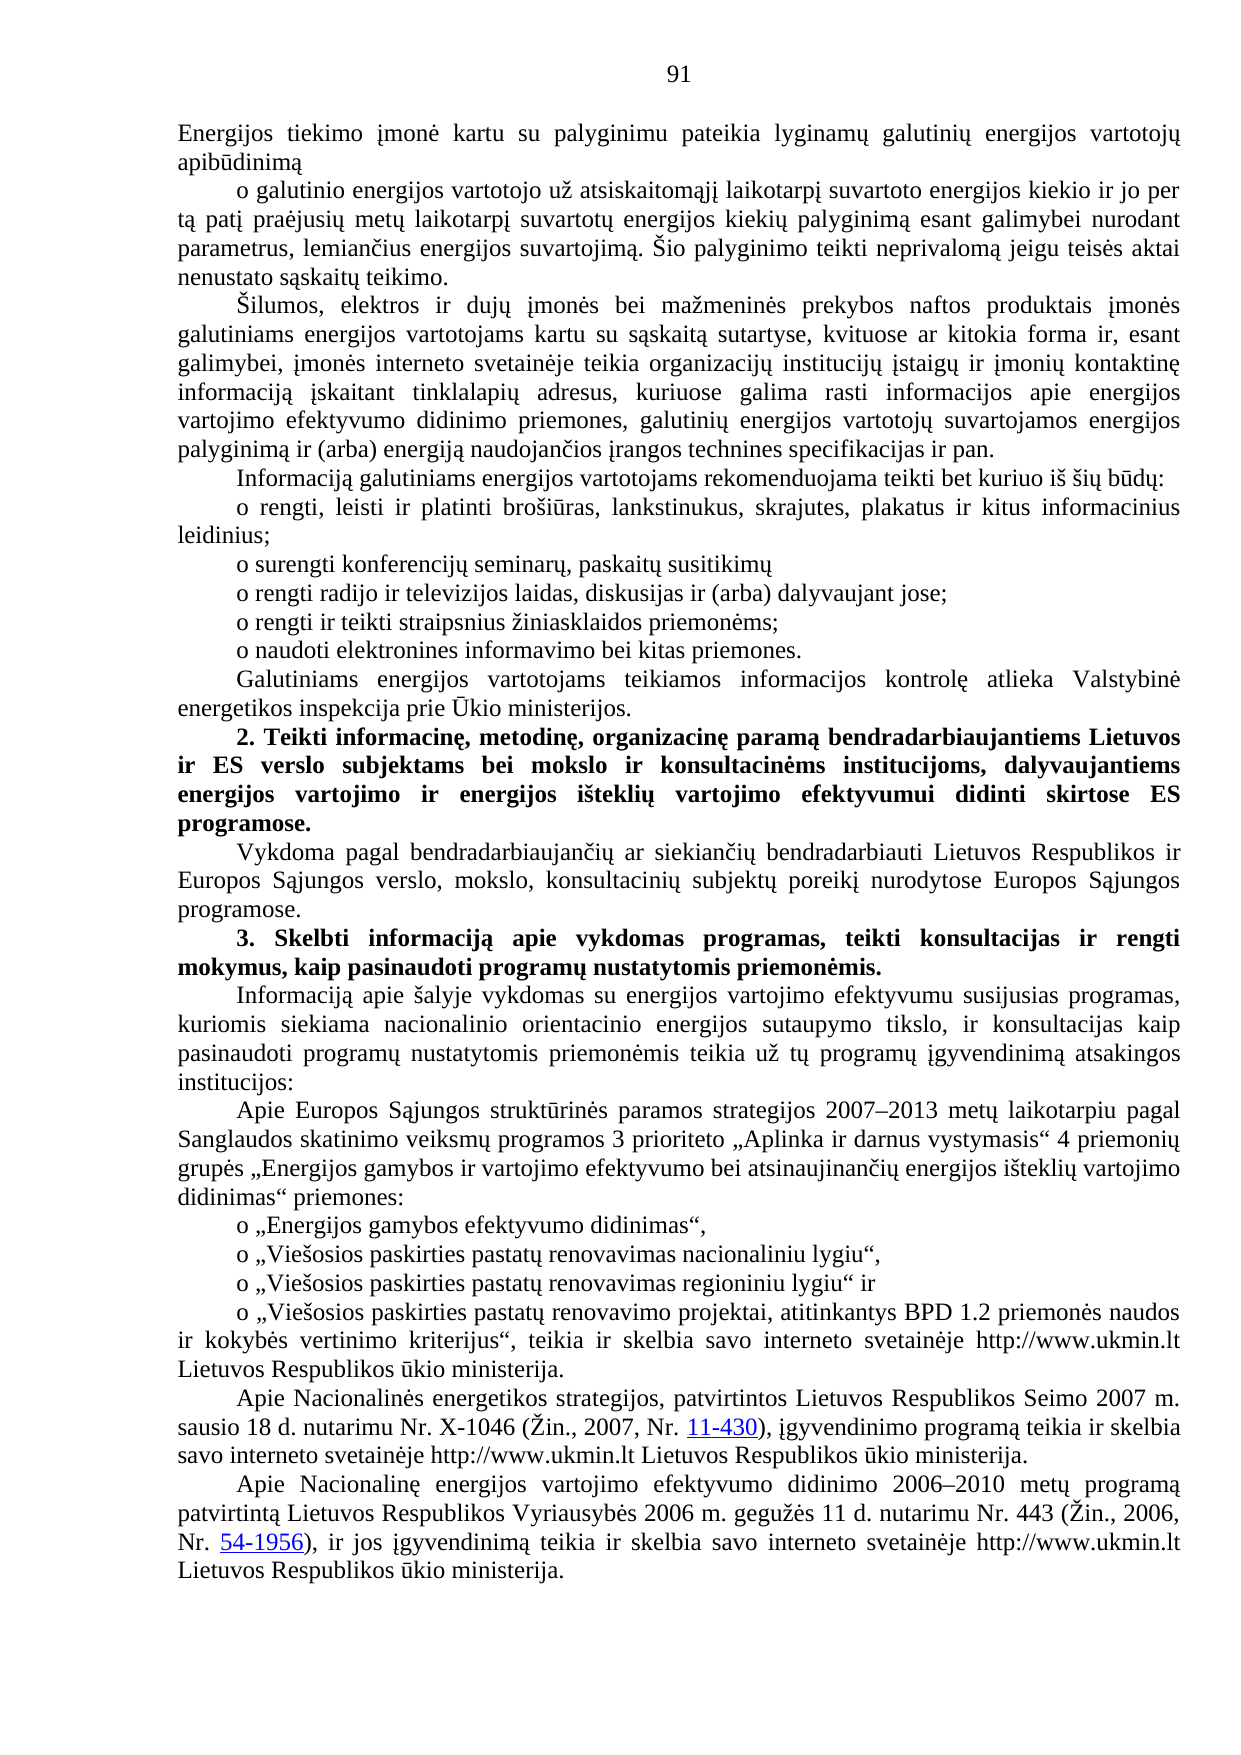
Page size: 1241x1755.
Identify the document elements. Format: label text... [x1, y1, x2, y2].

text o naudoti elektronines informavimo bei kitas priemones. [177, 636, 1181, 664]
text o rengti, leisti ir platinti brošiūras, lankstinukus, skrajutes, plakatus ir kitus informacinius leidinius; [177, 492, 1181, 549]
text Energijos tiekimo įmonė kartu su palyginimu pateikia lyginamų galutinių energijos vartotojų apibūdinimą [177, 118, 1181, 176]
text 2. Teikti informacinę, metodinę, organizacinę paramą bendradarbiaujantiems Lietuvos ir ES verslo subjektams bei mokslo ir konsultacinėms institucijoms, dalyvaujantiems energijos vartojimo ir energijos išteklių vartojimo efektyvumui didinti skirtose ES programose. [177, 722, 1181, 837]
text o surengti konferencijų seminarų, paskaitų susitikimų [177, 549, 1181, 578]
text Apie Nacionalinės energetikos strategijos, patvirtintos Lietuvos Respublikos Seimo 2007 m. sausio 18 d. nutarimu Nr. X-1046 (Žin., 2007, Nr. 11-430), įgyvendinimo programą teikia ir skelbia savo interneto svetainėje http://www.ukmin.lt Lietuvos Respublikos ūkio ministerija. [177, 1383, 1181, 1469]
text o rengti ir teikti straipsnius žiniasklaidos priemonėms; [177, 607, 1181, 636]
text o rengti radijo ir televizijos laidas, diskusijas ir (arba) dalyvaujant jose; [177, 578, 1181, 607]
text o „Viešosios paskirties pastatų renovavimas regioniniu lygiu“ ir [177, 1268, 1181, 1297]
text o „Viešosios paskirties pastatų renovavimo projektai, atitinkantys BPD 1.2 priemonės naudos ir kokybės vertinimo kriterijus“, teikia ir skelbia savo interneto svetainėje http://www.ukmin.lt Lietuvos Respublikos ūkio ministerija. [177, 1297, 1181, 1383]
text Apie Nacionalinę energijos vartojimo efektyvumo didinimo 2006–2010 metų programą patvirtintą Lietuvos Respublikos Vyriausybės 2006 m. gegužės 11 d. nutarimu Nr. 443 (Žin., 2006, Nr. 54-1956), ir jos įgyvendinimą teikia ir skelbia savo interneto svetainėje http://www.ukmin.lt Lietuvos Respublikos ūkio ministerija. [177, 1469, 1181, 1584]
text Šilumos, elektros ir dujų įmonės bei mažmeninės prekybos naftos produktais įmonės galutiniams energijos vartotojams kartu su sąskaitą sutartyse, kvituose ar kitokia forma ir, esant galimybei, įmonės interneto svetainėje teikia organizacijų institucijų įstaigų ir įmonių kontaktinę informaciją įskaitant tinklalapių adresus, kuriuose galima rasti informacijos apie energijos vartojimo efektyvumo didinimo priemones, galutinių energijos vartotojų suvartojamos energijos palyginimą ir (arba) energiją naudojančios įrangos technines specifikacijas ir pan. [177, 291, 1181, 463]
text Informaciją galutiniams energijos vartotojams rekomenduojama teikti bet kuriuo iš šių būdų: [177, 463, 1181, 492]
text 3. Skelbti informaciją apie vykdomas programas, teikti konsultacijas ir rengti mokymus, kaip pasinaudoti programų nustatytomis priemonėmis. [177, 923, 1181, 981]
text Informaciją apie šalyje vykdomas su energijos vartojimo efektyvumu susijusias programas, kuriomis siekiama nacionalinio orientacinio energijos sutaupymo tikslo, ir konsultacijas kaip pasinaudoti programų nustatytomis priemonėmis teikia už tų programų įgyvendinimą atsakingos institucijos: [177, 981, 1181, 1096]
text o „Viešosios paskirties pastatų renovavimas nacionaliniu lygiu“, [177, 1239, 1181, 1268]
text o „Energijos gamybos efektyvumo didinimas“, [177, 1211, 1181, 1239]
text Apie Europos Sąjungos struktūrinės paramos strategijos 2007–2013 metų laikotarpiu pagal Sanglaudos skatinimo veiksmų programos 3 prioriteto „Aplinka ir darnus vystymasis“ 4 priemonių grupės „Energijos gamybos ir vartojimo efektyvumo bei atsinaujinančių energijos išteklių vartojimo didinimas“ priemones: [177, 1096, 1181, 1211]
text Vykdoma pagal bendradarbiaujančių ar siekiančių bendradarbiauti Lietuvos Respublikos ir Europos Sąjungos verslo, mokslo, konsultacinių subjektų poreikį nurodytose Europos Sąjungos programose. [177, 837, 1181, 923]
text Galutiniams energijos vartotojams teikiamos informacijos kontrolę atlieka Valstybinė energetikos inspekcija prie Ūkio ministerijos. [177, 664, 1181, 722]
text o galutinio energijos vartotojo už atsiskaitomąjį laikotarpį suvartoto energijos kiekio ir jo per tą patį praėjusių metų laikotarpį suvartotų energijos kiekių palyginimą esant galimybei nurodant parametrus, lemiančius energijos suvartojimą. Šio palyginimo teikti neprivalomą jeigu teisės aktai nenustato sąskaitų teikimo. [177, 176, 1181, 291]
